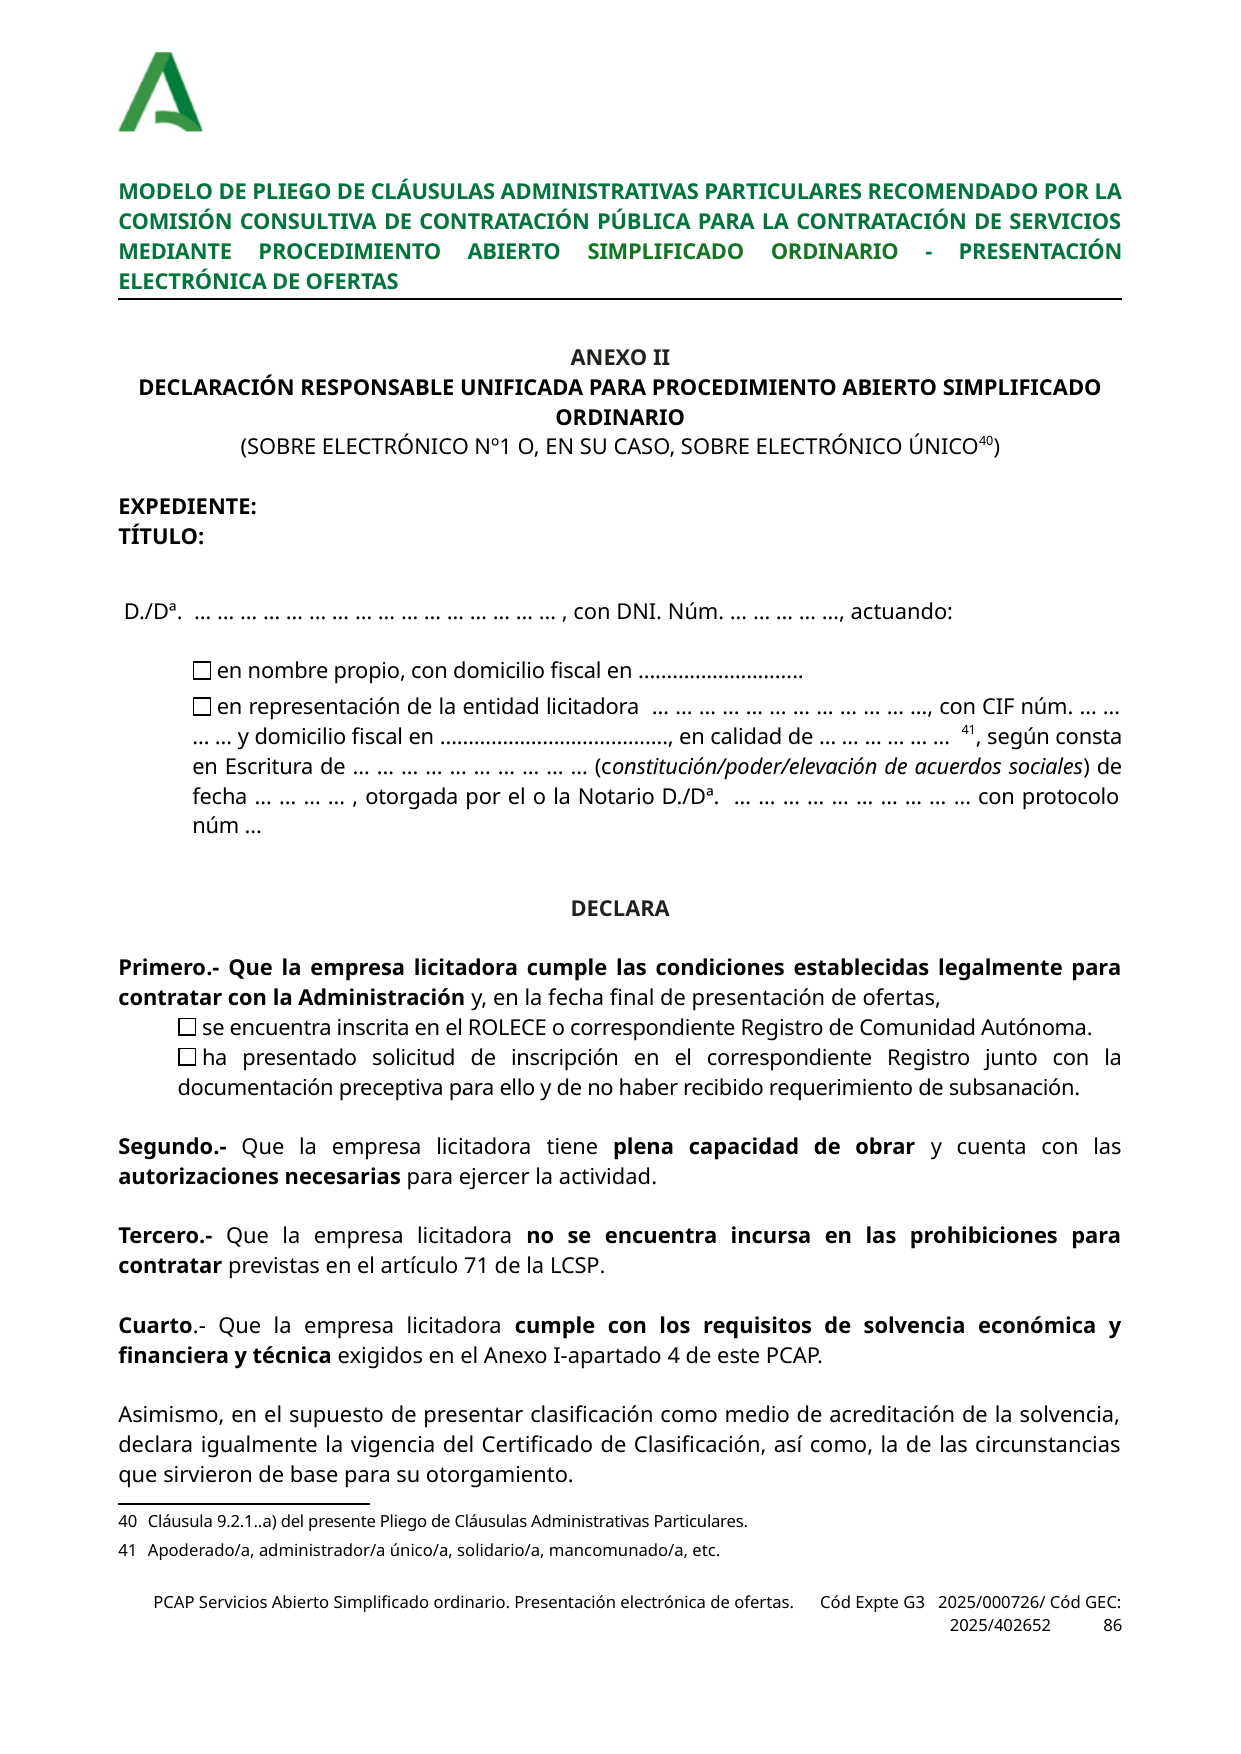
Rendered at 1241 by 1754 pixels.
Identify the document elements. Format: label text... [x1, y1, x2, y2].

text Asimismo, en el supuesto de presentar clasificación como medio de acreditación de la solvencia, declara igualmente la vigencia del Certificado de Clasificación, así como, la de las circunstancias que sirvieron de base para su otorgamiento. [118, 1399, 1122, 1489]
text DECLARACIÓN RESPONSABLE UNIFICADA PARA PROCEDIMIENTO ABIERTO SIMPLIFICADO ORDINARIO [118, 372, 1122, 431]
text Segundo.- Que la empresa licitadora tiene plena capacidad de obrar y cuenta con las autorizaciones necesarias para ejercer la actividad. [118, 1131, 1122, 1191]
text MODELO DE PLIEGO DE CLÁUSULAS ADMINISTRATIVAS PARTICULARES RECOMENDADO POR LA COMISIÓN CONSULTIVA DE CONTRATACIÓN PÚBLICA PARA LA CONTRATACIÓN DE SERVICIOS MEDIANTE PROCEDIMIENTO ABIERTO SIMPLIFICADO ORDINARIO - PRESENTACIÓN ELECTRÓNICA DE OFERTAS [118, 176, 1122, 298]
text (SOBRE ELECTRÓNICO Nº1 O, EN SU CASO, SOBRE ELECTRÓNICO ÚNICO) [118, 431, 1122, 461]
text ANEXO II [118, 342, 1122, 372]
text D./Dª. … … … … … … … … … … … … … … … … , con DNI. Núm. … … … … …, actuando: [118, 596, 1122, 626]
text Cláusula 9.2.1..a) del presente Pliego de Cláusulas Administrativas Particulares. [118, 1509, 1122, 1532]
picture [171, 9, 203, 151]
list se encuentra inscrita en el ROLECE o correspondiente Registro de Comunidad Autónoma. [177, 1012, 1122, 1042]
text Cuarto.- Que la empresa licitadora cumple con los requisitos de solvencia económica y financiera y técnica exigidos en el Anexo I-apartado 4 de este PCAP. [118, 1310, 1122, 1369]
text DECLARA [118, 893, 1122, 923]
text Apoderado/a, administrador/a único/a, solidario/a, mancomunado/a, etc. [118, 1538, 1122, 1561]
text TÍTULO: [118, 521, 1122, 551]
text EXPEDIENTE: [118, 491, 1122, 521]
text Tercero.- Que la empresa licitadora no se encuentra incursa en las prohibiciones para contratar previstas en el artículo 71 de la LCSP. [118, 1221, 1122, 1280]
list ha presentado solicitud de inscripción en el correspondiente Registro junto con la documentación preceptiva para ello y de no haber recibido requerimiento de subsanación. [177, 1042, 1122, 1101]
text en nombre propio, con domicilio fiscal en ……………………….. [192, 656, 1122, 685]
text en representación de la entidad licitadora … … … … … … … … … … … …, con CIF núm. … … … … y domicilio fiscal en …………………………………., en calidad de … … … … … … , según consta en Escritura de … … … … … … … … … … (constitución/poder/elevación de acuerdos sociales) de fecha … … … … , otorgada por el o la Notario D./Dª. … … … … … … … … … … con protocolo núm … [192, 691, 1122, 840]
list Primero.- Que la empresa licitadora cumple las condiciones establecidas legalmente para contratar con la Administración y, en la fecha final de presentación de ofertas, [118, 952, 1122, 1012]
